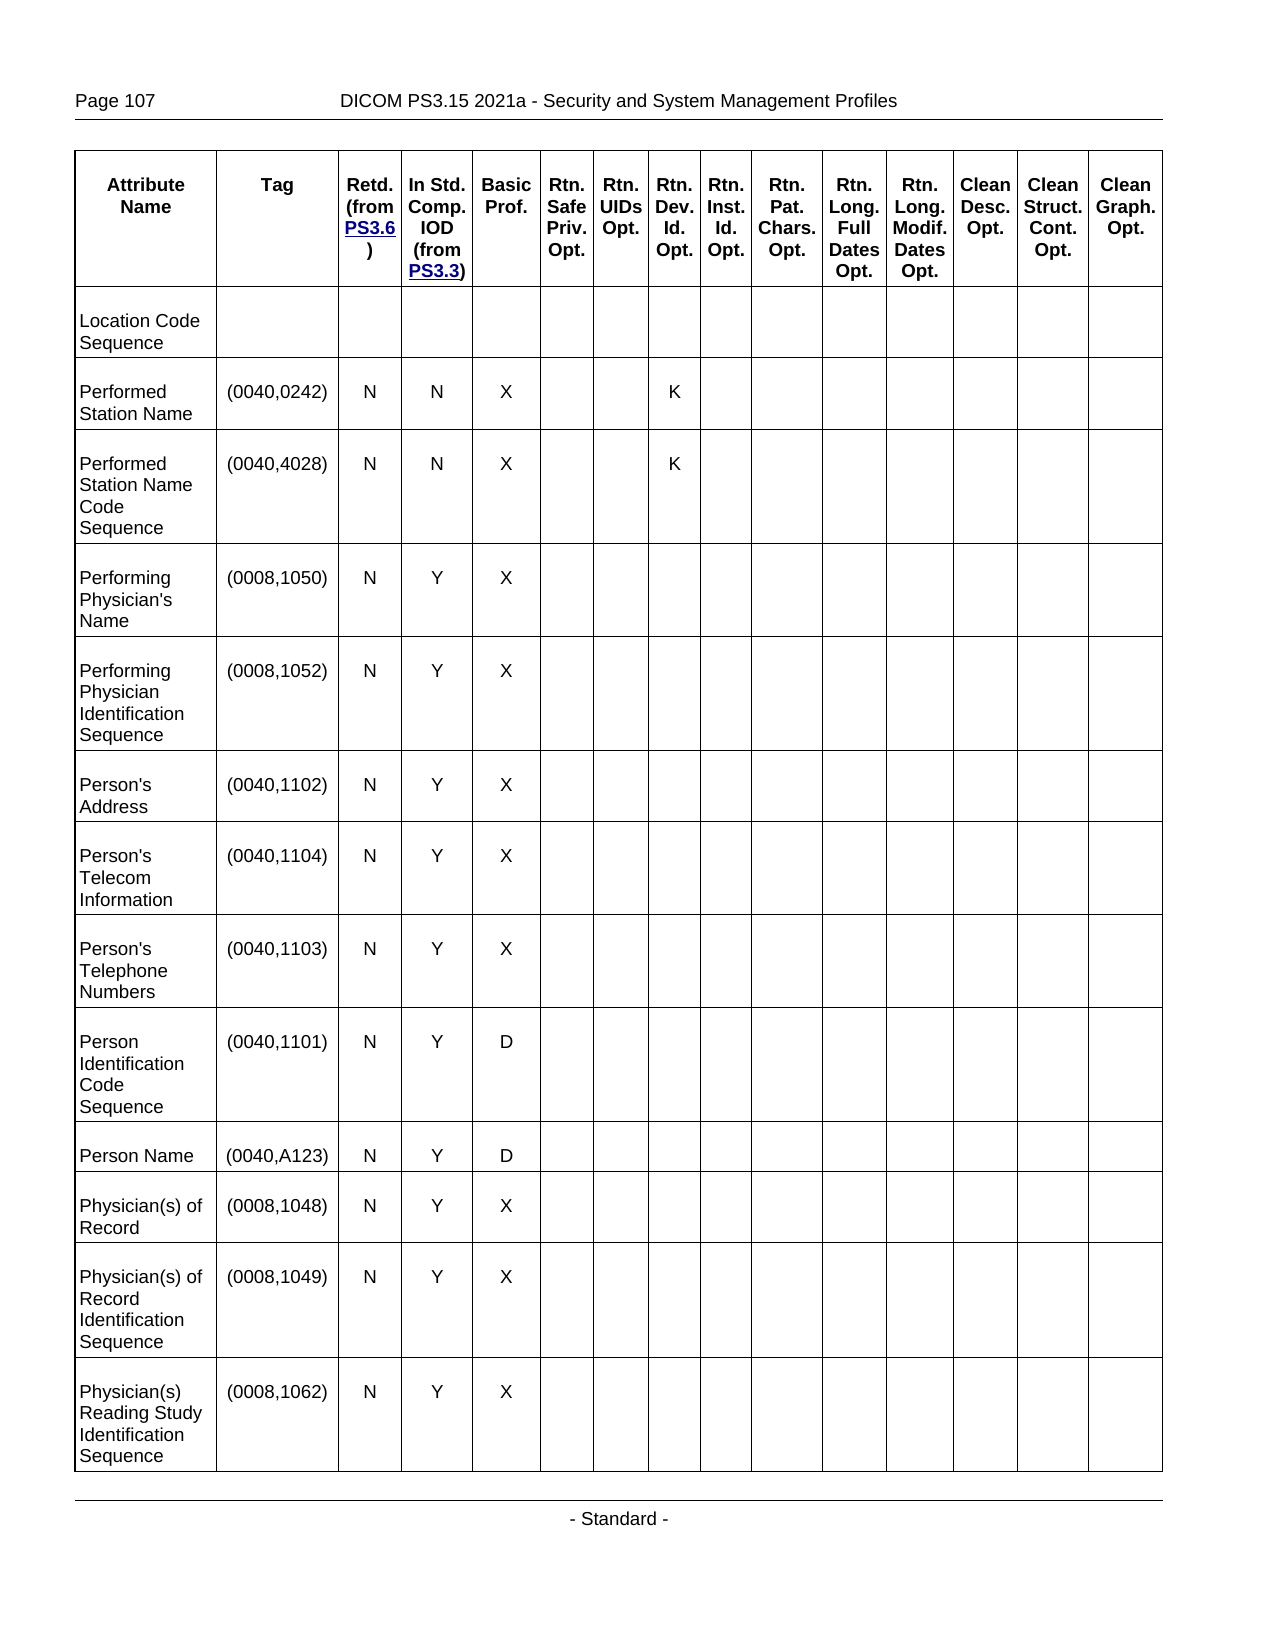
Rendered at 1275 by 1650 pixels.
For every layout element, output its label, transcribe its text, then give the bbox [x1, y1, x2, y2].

table_cell [954, 1358, 1017, 1471]
table_cell [887, 287, 953, 357]
table_cell [594, 915, 648, 1007]
table_cell [823, 915, 886, 1007]
table_cell [594, 637, 648, 750]
table_cell [1089, 1122, 1162, 1171]
table_cell X [473, 915, 540, 1007]
table_cell [541, 430, 593, 543]
table_cell [887, 822, 953, 914]
table_cell Y [402, 1358, 472, 1471]
table_cell [954, 1243, 1017, 1357]
table_cell X [473, 430, 540, 543]
table_cell [594, 822, 648, 914]
table_cell [752, 1172, 822, 1242]
table_cell [541, 287, 593, 357]
table_cell [339, 287, 401, 357]
table_cell [752, 287, 822, 357]
table_cell [1089, 287, 1162, 357]
table_cell [887, 1008, 953, 1121]
table_cell [823, 1243, 886, 1357]
table_cell [594, 358, 648, 428]
table_cell [701, 1243, 751, 1357]
table_cell N [339, 1172, 401, 1242]
table_header Rtn. Safe Priv. Opt. [541, 151, 593, 286]
table_cell [752, 1008, 822, 1121]
table_cell [649, 637, 700, 750]
table_cell [887, 1172, 953, 1242]
table_cell [594, 544, 648, 636]
table_cell [752, 1243, 822, 1357]
table_cell X [473, 1172, 540, 1242]
table_cell [701, 915, 751, 1007]
table_cell [1018, 287, 1088, 357]
table_cell [701, 1008, 751, 1121]
table_cell [649, 287, 700, 357]
table_cell [1018, 358, 1088, 428]
table_cell [823, 430, 886, 543]
table_cell [701, 1358, 751, 1471]
table_cell Performing Physician Identification Sequence [76, 637, 216, 750]
table_cell [594, 1122, 648, 1171]
table_cell [1018, 915, 1088, 1007]
table_cell [594, 751, 648, 821]
table_cell (0008,1050) [217, 544, 338, 636]
table_cell Person's Address [76, 751, 216, 821]
table_cell [823, 1172, 886, 1242]
table_cell X [473, 1243, 540, 1357]
table_cell [541, 637, 593, 750]
table_cell [649, 1358, 700, 1471]
table_cell N [402, 358, 472, 428]
table_cell [1018, 430, 1088, 543]
table_cell [1018, 1008, 1088, 1121]
table_cell [954, 358, 1017, 428]
table_header Rtn. Long. Full Dates Opt. [823, 151, 886, 286]
table_cell [752, 915, 822, 1007]
table_cell [594, 287, 648, 357]
table_cell Location Code Sequence [76, 287, 216, 357]
table_cell [701, 1172, 751, 1242]
table_cell X [473, 358, 540, 428]
table_cell (0040,1102) [217, 751, 338, 821]
table_cell [823, 822, 886, 914]
table_cell X [473, 637, 540, 750]
table_cell [1089, 1243, 1162, 1357]
table_cell (0040,A123) [217, 1122, 338, 1171]
table_cell Performed Station Name [76, 358, 216, 428]
table_cell [649, 1008, 700, 1121]
table_cell N [339, 1008, 401, 1121]
table_cell [649, 1243, 700, 1357]
table_cell [473, 287, 540, 357]
table_cell (0008,1049) [217, 1243, 338, 1357]
table_cell Physician(s) Reading Study Identification Sequence [76, 1358, 216, 1471]
table_cell N [339, 822, 401, 914]
table_cell [752, 430, 822, 543]
table_cell Physician(s) of Record [76, 1172, 216, 1242]
table_cell [887, 430, 953, 543]
table_cell [823, 751, 886, 821]
table_cell N [339, 430, 401, 543]
table_cell [752, 544, 822, 636]
table_cell [541, 544, 593, 636]
table_cell [1018, 822, 1088, 914]
table_cell [887, 544, 953, 636]
table_cell [594, 1008, 648, 1121]
table_cell [1089, 637, 1162, 750]
table_cell Y [402, 751, 472, 821]
table_cell [823, 358, 886, 428]
table_cell Y [402, 1172, 472, 1242]
table_cell [887, 1358, 953, 1471]
table_cell [1018, 1172, 1088, 1242]
table_cell [541, 751, 593, 821]
table_cell [649, 544, 700, 636]
table_cell [823, 1358, 886, 1471]
table_cell [594, 430, 648, 543]
table_cell K [649, 430, 700, 543]
table_cell N [339, 637, 401, 750]
table_cell [1089, 822, 1162, 914]
table_cell [217, 287, 338, 357]
table_cell [649, 915, 700, 1007]
table_cell [823, 637, 886, 750]
table_cell [541, 1008, 593, 1121]
table_cell [752, 1122, 822, 1171]
table_cell N [339, 751, 401, 821]
table_cell Y [402, 1243, 472, 1357]
table_cell N [339, 1243, 401, 1357]
table_cell [954, 430, 1017, 543]
table_cell [402, 287, 472, 357]
table_cell D [473, 1008, 540, 1121]
table_cell [701, 751, 751, 821]
table_cell Person Name [76, 1122, 216, 1171]
table_cell [954, 751, 1017, 821]
table_cell [752, 751, 822, 821]
table_cell [887, 915, 953, 1007]
table_cell N [339, 1358, 401, 1471]
table_cell (0008,1062) [217, 1358, 338, 1471]
table_header Rtn. Dev. Id. Opt. [649, 151, 700, 286]
table_cell [1089, 544, 1162, 636]
table_cell X [473, 1358, 540, 1471]
table_cell [954, 544, 1017, 636]
table_cell (0008,1052) [217, 637, 338, 750]
table_cell N [339, 915, 401, 1007]
table_cell (0040,4028) [217, 430, 338, 543]
table_cell (0040,0242) [217, 358, 338, 428]
table_cell Y [402, 1122, 472, 1171]
table_header Rtn. Long. Modif. Dates Opt. [887, 151, 953, 286]
table_cell [823, 287, 886, 357]
table_cell [823, 1122, 886, 1171]
table_cell D [473, 1122, 540, 1171]
table_cell [1089, 1358, 1162, 1471]
table_cell Performed Station Name Code Sequence [76, 430, 216, 543]
table_cell [594, 1172, 648, 1242]
table_cell [954, 915, 1017, 1007]
table_cell [1089, 751, 1162, 821]
table_header In Std. Comp. IOD (from PS3.3) [402, 151, 472, 286]
table_cell N [339, 1122, 401, 1171]
table_cell N [402, 430, 472, 543]
table_cell [887, 1243, 953, 1357]
table_cell [752, 637, 822, 750]
table_cell [823, 1008, 886, 1121]
table_cell [541, 915, 593, 1007]
table_header Clean Graph. Opt. [1089, 151, 1162, 286]
table_cell [541, 822, 593, 914]
table_cell [649, 822, 700, 914]
table_cell [594, 1358, 648, 1471]
table_cell [541, 1172, 593, 1242]
table_cell [701, 1122, 751, 1171]
table_cell [649, 751, 700, 821]
table_cell [823, 544, 886, 636]
table_cell [1018, 637, 1088, 750]
table_cell [1018, 1243, 1088, 1357]
table_header Rtn. UIDs Opt. [594, 151, 648, 286]
table_header Clean Struct. Cont. Opt. [1018, 151, 1088, 286]
table_cell [1089, 1008, 1162, 1121]
table_cell Y [402, 544, 472, 636]
table_header Attribute Name [76, 151, 216, 286]
table_cell [954, 1008, 1017, 1121]
table_cell [541, 1358, 593, 1471]
table_cell [1089, 1172, 1162, 1242]
table_cell [954, 637, 1017, 750]
table_cell [752, 822, 822, 914]
table_cell K [649, 358, 700, 428]
table_cell [1089, 358, 1162, 428]
table_cell [954, 1122, 1017, 1171]
table_cell N [339, 358, 401, 428]
table_cell X [473, 751, 540, 821]
table_cell X [473, 544, 540, 636]
table_cell [701, 544, 751, 636]
table_cell (0040,1101) [217, 1008, 338, 1121]
table_cell [1018, 544, 1088, 636]
table_cell [887, 358, 953, 428]
table_cell [887, 637, 953, 750]
table_header Rtn. Inst. Id. Opt. [701, 151, 751, 286]
table_cell Y [402, 637, 472, 750]
table_cell [701, 637, 751, 750]
table_cell Y [402, 915, 472, 1007]
table_cell [954, 822, 1017, 914]
table_cell [541, 1122, 593, 1171]
table_cell [649, 1172, 700, 1242]
table_cell (0008,1048) [217, 1172, 338, 1242]
table_cell [1018, 1358, 1088, 1471]
table_cell [954, 287, 1017, 357]
table_cell [701, 822, 751, 914]
table_cell Person Identification Code Sequence [76, 1008, 216, 1121]
table_cell [1018, 1122, 1088, 1171]
table_cell [701, 358, 751, 428]
table_cell [752, 1358, 822, 1471]
table_cell [701, 287, 751, 357]
table_cell [701, 430, 751, 543]
table_cell Physician(s) of Record Identification Sequence [76, 1243, 216, 1357]
table_cell [954, 1172, 1017, 1242]
table_header Basic Prof. [473, 151, 540, 286]
table_cell [1018, 751, 1088, 821]
table_header Clean Desc. Opt. [954, 151, 1017, 286]
table_cell [541, 358, 593, 428]
table_cell Person's Telephone Numbers [76, 915, 216, 1007]
table_cell [887, 1122, 953, 1171]
table_cell [1089, 430, 1162, 543]
table_cell [1089, 915, 1162, 1007]
table_cell Y [402, 1008, 472, 1121]
table_cell [594, 1243, 648, 1357]
table_cell [887, 751, 953, 821]
table_cell Performing Physician's Name [76, 544, 216, 636]
table_cell Person's Telecom Information [76, 822, 216, 914]
table_cell (0040,1104) [217, 822, 338, 914]
table_cell [752, 358, 822, 428]
table_cell [649, 1122, 700, 1171]
table_cell N [339, 544, 401, 636]
table_cell X [473, 822, 540, 914]
table_header Retd. (from PS3.6) [339, 151, 401, 286]
table_cell Y [402, 822, 472, 914]
table_cell [541, 1243, 593, 1357]
table_header Tag [217, 151, 338, 286]
table_header Rtn. Pat. Chars. Opt. [752, 151, 822, 286]
table_cell (0040,1103) [217, 915, 338, 1007]
